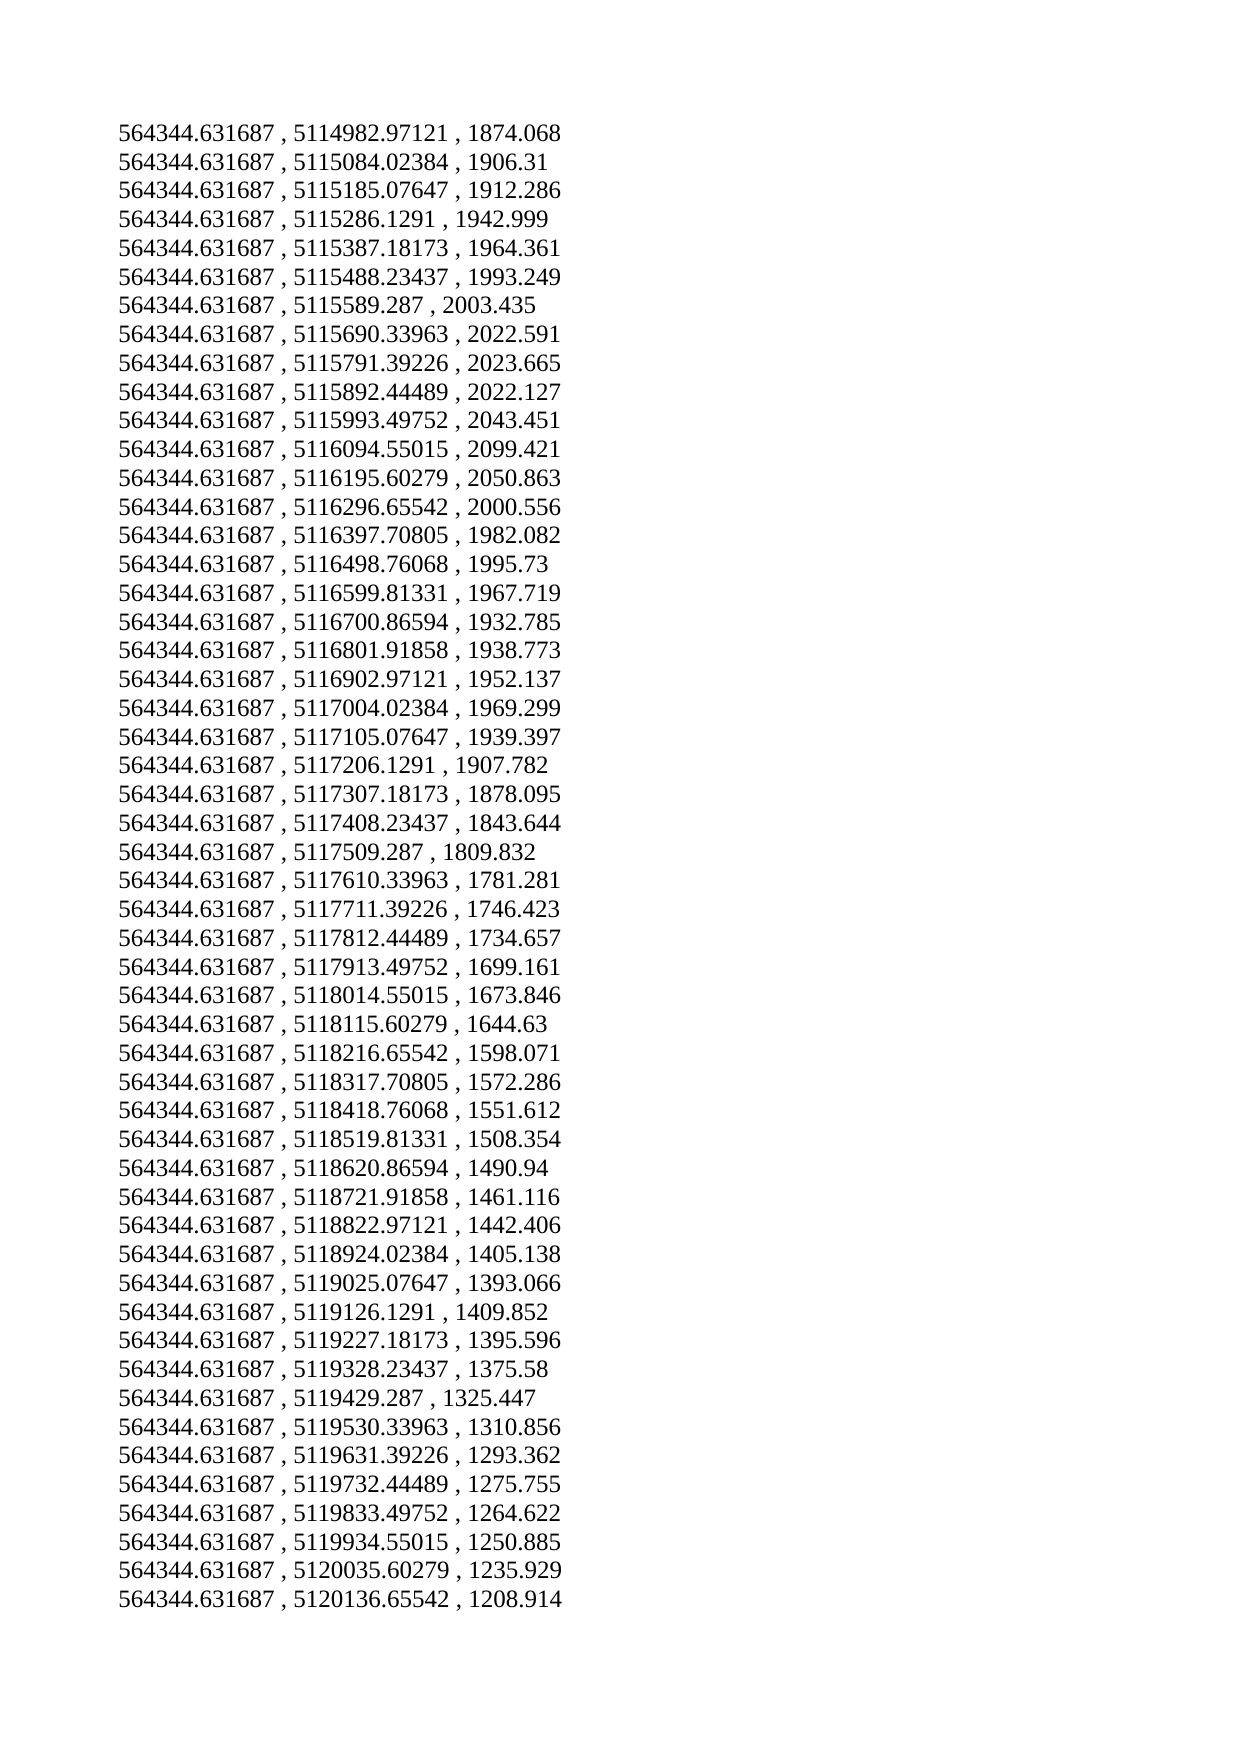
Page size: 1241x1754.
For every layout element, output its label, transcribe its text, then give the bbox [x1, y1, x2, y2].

text 564344.631687 , 5116498.76068 , 1995.73 [118, 549, 1122, 578]
text 564344.631687 , 5117004.02384 , 1969.299 [118, 693, 1122, 722]
text 564344.631687 , 5118519.81331 , 1508.354 [118, 1124, 1122, 1153]
text 564344.631687 , 5115387.18173 , 1964.361 [118, 233, 1122, 262]
text 564344.631687 , 5119530.33963 , 1310.856 [118, 1412, 1122, 1441]
text 564344.631687 , 5118216.65542 , 1598.071 [118, 1038, 1122, 1067]
text 564344.631687 , 5115993.49752 , 2043.451 [118, 406, 1122, 434]
text 564344.631687 , 5118317.70805 , 1572.286 [118, 1067, 1122, 1096]
text 564344.631687 , 5117206.1291 , 1907.782 [118, 751, 1122, 779]
text 564344.631687 , 5115589.287 , 2003.435 [118, 291, 1122, 319]
text 564344.631687 , 5117913.49752 , 1699.161 [118, 952, 1122, 981]
text 564344.631687 , 5119732.44489 , 1275.755 [118, 1469, 1122, 1498]
text 564344.631687 , 5118014.55015 , 1673.846 [118, 981, 1122, 1009]
text 564344.631687 , 5119025.07647 , 1393.066 [118, 1268, 1122, 1297]
text 564344.631687 , 5115286.1291 , 1942.999 [118, 204, 1122, 233]
text 564344.631687 , 5116599.81331 , 1967.719 [118, 578, 1122, 607]
text 564344.631687 , 5115488.23437 , 1993.249 [118, 262, 1122, 291]
text 564344.631687 , 5118418.76068 , 1551.612 [118, 1096, 1122, 1124]
text 564344.631687 , 5118721.91858 , 1461.116 [118, 1182, 1122, 1211]
text 564344.631687 , 5119429.287 , 1325.447 [118, 1383, 1122, 1412]
text 564344.631687 , 5114982.97121 , 1874.068 [118, 118, 1122, 147]
text 564344.631687 , 5116397.70805 , 1982.082 [118, 521, 1122, 549]
text 564344.631687 , 5119328.23437 , 1375.58 [118, 1354, 1122, 1383]
text 564344.631687 , 5117812.44489 , 1734.657 [118, 923, 1122, 952]
text 564344.631687 , 5119126.1291 , 1409.852 [118, 1297, 1122, 1326]
text 564344.631687 , 5116801.91858 , 1938.773 [118, 636, 1122, 664]
text 564344.631687 , 5117408.23437 , 1843.644 [118, 808, 1122, 837]
text 564344.631687 , 5118115.60279 , 1644.63 [118, 1009, 1122, 1038]
text 564344.631687 , 5119833.49752 , 1264.622 [118, 1498, 1122, 1527]
text 564344.631687 , 5118620.86594 , 1490.94 [118, 1153, 1122, 1182]
text 564344.631687 , 5115791.39226 , 2023.665 [118, 348, 1122, 377]
text 564344.631687 , 5120035.60279 , 1235.929 [118, 1556, 1122, 1584]
text 564344.631687 , 5115690.33963 , 2022.591 [118, 319, 1122, 348]
text 564344.631687 , 5116094.55015 , 2099.421 [118, 434, 1122, 463]
text 564344.631687 , 5117711.39226 , 1746.423 [118, 894, 1122, 923]
text 564344.631687 , 5117307.18173 , 1878.095 [118, 779, 1122, 808]
text 564344.631687 , 5118924.02384 , 1405.138 [118, 1239, 1122, 1268]
text 564344.631687 , 5116700.86594 , 1932.785 [118, 607, 1122, 636]
text 564344.631687 , 5117105.07647 , 1939.397 [118, 722, 1122, 751]
text 564344.631687 , 5118822.97121 , 1442.406 [118, 1211, 1122, 1239]
text 564344.631687 , 5120136.65542 , 1208.914 [118, 1584, 1122, 1613]
text 564344.631687 , 5116296.65542 , 2000.556 [118, 492, 1122, 521]
text 564344.631687 , 5117509.287 , 1809.832 [118, 837, 1122, 866]
text 564344.631687 , 5115185.07647 , 1912.286 [118, 176, 1122, 204]
text 564344.631687 , 5119227.18173 , 1395.596 [118, 1326, 1122, 1354]
text 564344.631687 , 5117610.33963 , 1781.281 [118, 866, 1122, 894]
text 564344.631687 , 5116902.97121 , 1952.137 [118, 664, 1122, 693]
text 564344.631687 , 5115084.02384 , 1906.31 [118, 147, 1122, 176]
text 564344.631687 , 5115892.44489 , 2022.127 [118, 377, 1122, 406]
text 564344.631687 , 5119631.39226 , 1293.362 [118, 1441, 1122, 1469]
text 564344.631687 , 5116195.60279 , 2050.863 [118, 463, 1122, 492]
text 564344.631687 , 5119934.55015 , 1250.885 [118, 1527, 1122, 1556]
